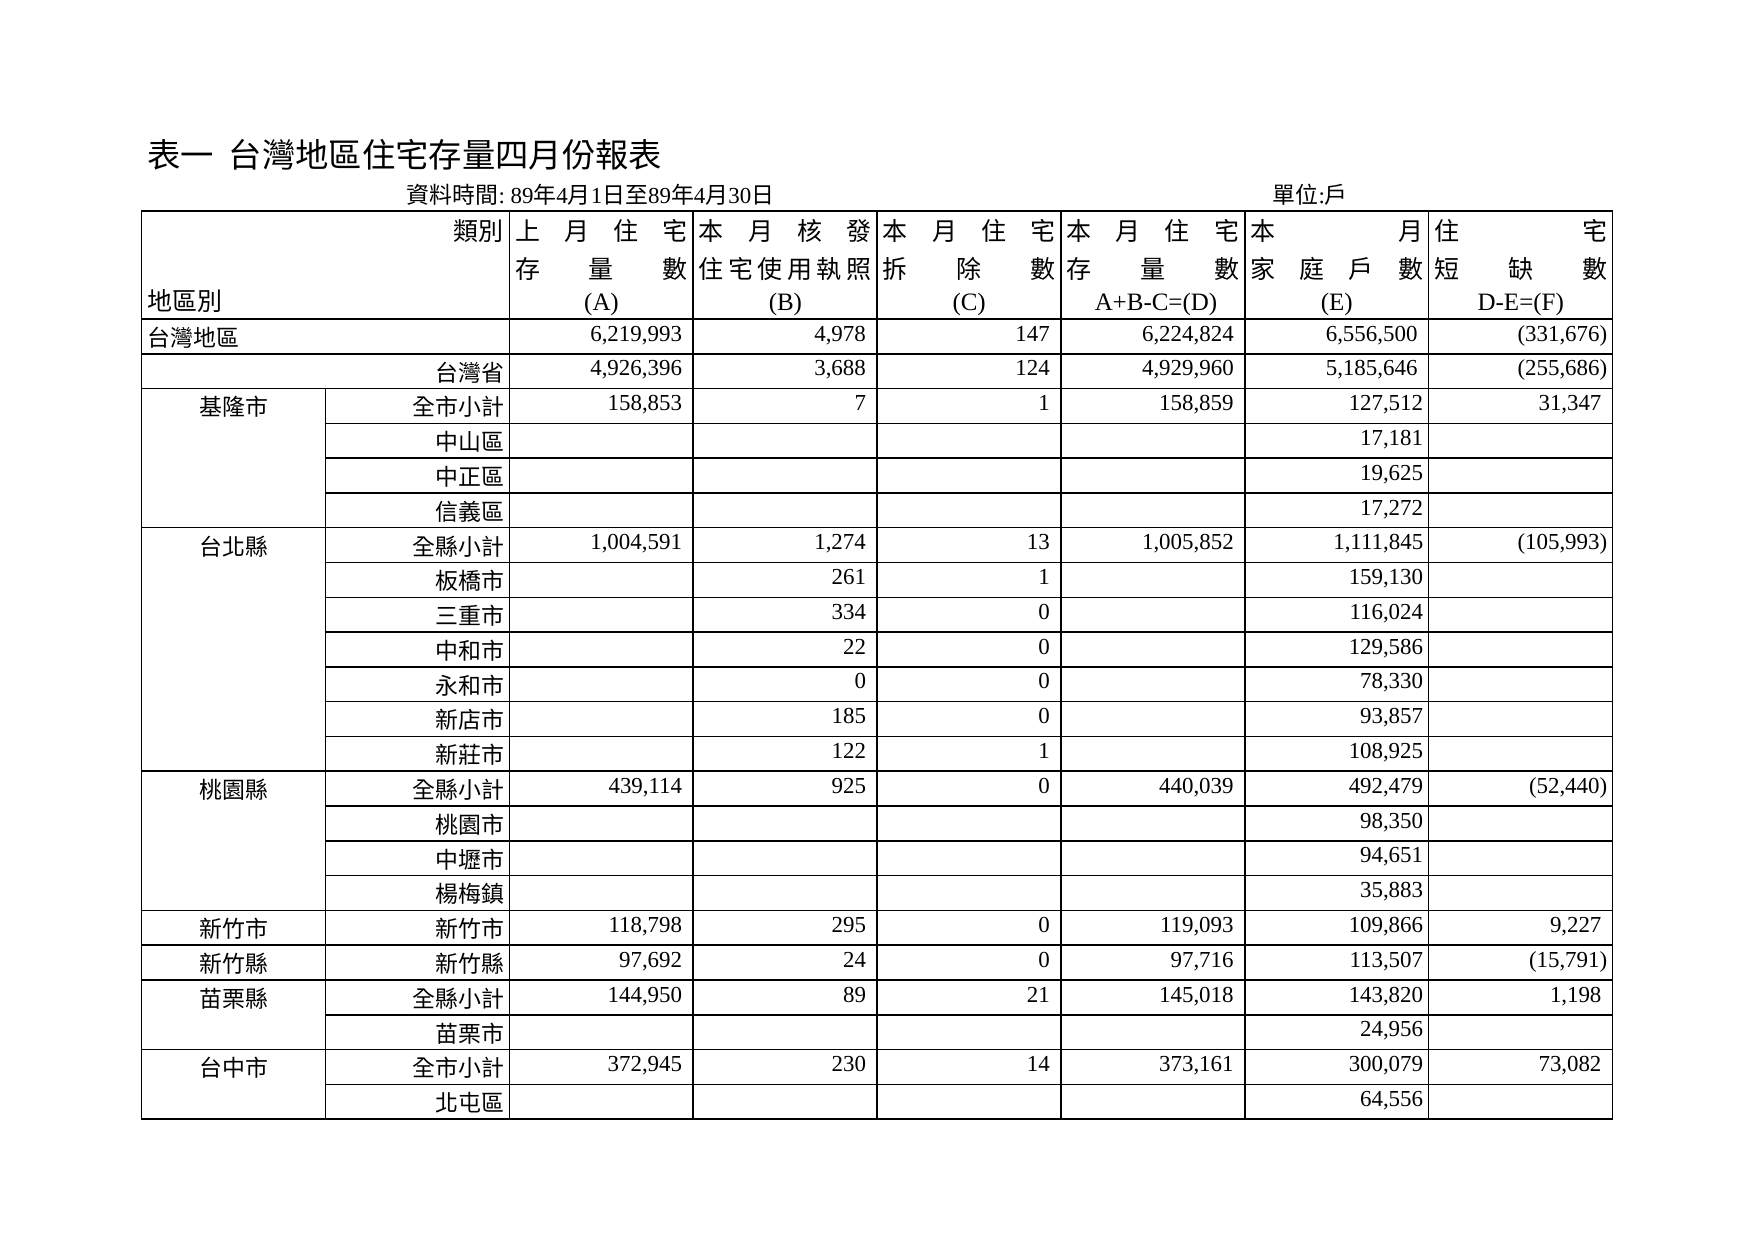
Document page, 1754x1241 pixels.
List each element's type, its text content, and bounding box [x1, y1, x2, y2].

table_cell 新竹市 [142, 911, 325, 944]
table_cell 三重市 [326, 598, 509, 631]
table_cell D-E=(F) [1429, 286, 1612, 318]
table_cell [1429, 737, 1612, 770]
table_cell [510, 1085, 692, 1118]
table_cell 373,161 [1062, 1050, 1244, 1083]
table_cell 永和市 [326, 668, 509, 701]
table_cell 新竹市 [326, 911, 509, 944]
table_cell 97,692 [510, 946, 692, 979]
table_cell 185 [694, 702, 876, 736]
table_cell 21 [878, 981, 1060, 1014]
table_cell 158,859 [1062, 389, 1244, 422]
table_cell 129,586 [1246, 633, 1428, 666]
table_cell 新店市 [326, 702, 509, 736]
table_cell 新竹縣 [326, 946, 509, 979]
table_cell 0 [878, 668, 1060, 701]
table_cell (105,993) [1429, 528, 1612, 562]
table_cell [878, 807, 1060, 840]
table_cell 24,956 [1246, 1016, 1428, 1049]
table_cell 本月住宅 [1062, 212, 1244, 248]
table_cell 全市小計 [326, 389, 509, 422]
table_cell 0 [878, 772, 1060, 805]
table_cell [510, 702, 692, 736]
table_cell [878, 424, 1060, 457]
table_cell 119,093 [1062, 911, 1244, 944]
table_cell [510, 876, 692, 909]
table_cell (A) [510, 286, 692, 318]
table_cell [510, 424, 692, 457]
table_cell A+B-C=(D) [1062, 286, 1244, 318]
table_cell [1429, 633, 1612, 666]
table_cell 資料時間: 89年4月1日至89年4月30日 單位:戶 [142, 177, 1613, 210]
table_cell (255,686) [1429, 355, 1612, 388]
table_cell 信義區 [326, 494, 509, 527]
table_cell 143,820 [1246, 981, 1428, 1014]
table_cell 492,479 [1246, 772, 1428, 805]
table_cell 中山區 [326, 424, 509, 457]
table_cell 122 [694, 737, 876, 770]
table_cell 1,198 [1429, 981, 1612, 1014]
table_cell 本月住宅 [878, 212, 1060, 248]
table_cell 4,978 [694, 320, 876, 353]
table_cell (B) [694, 286, 876, 318]
table_cell [1429, 842, 1612, 875]
table_cell 9,227 [1429, 911, 1612, 944]
table_cell 17,272 [1246, 494, 1428, 527]
table_cell 桃園縣 [142, 772, 325, 909]
table_cell [1429, 424, 1612, 457]
table_cell 1 [878, 563, 1060, 596]
table_cell [1062, 1085, 1244, 1118]
table_cell [694, 1016, 876, 1049]
table_cell 5,185,646 [1246, 355, 1428, 388]
table_cell [1062, 842, 1244, 875]
table_cell 台中市 [142, 1050, 325, 1118]
table_cell 新莊市 [326, 737, 509, 770]
table_cell [1429, 563, 1612, 596]
table_cell [1429, 1085, 1612, 1118]
table_cell 0 [694, 668, 876, 701]
table_cell [1062, 424, 1244, 457]
table_cell 0 [878, 911, 1060, 944]
table_cell 159,130 [1246, 563, 1428, 596]
table_cell [1429, 494, 1612, 527]
table_cell 本月 [1246, 212, 1428, 248]
table_cell 楊梅鎮 [326, 876, 509, 909]
table_cell [1062, 737, 1244, 770]
table_cell 925 [694, 772, 876, 805]
table_cell 6,556,500 [1246, 320, 1428, 353]
table_cell [510, 668, 692, 701]
table_cell 拆除數 [878, 248, 1060, 286]
table_cell 31,347 [1429, 389, 1612, 422]
table_cell 短缺數 [1429, 248, 1612, 286]
table_cell 13 [878, 528, 1060, 562]
table_cell 300,079 [1246, 1050, 1428, 1083]
table_cell [1062, 563, 1244, 596]
table_cell 0 [878, 946, 1060, 979]
table_cell (52,440) [1429, 772, 1612, 805]
table_cell 4,929,960 [1062, 355, 1244, 388]
table_cell 0 [878, 702, 1060, 736]
table_cell 7 [694, 389, 876, 422]
table_cell [510, 563, 692, 596]
table_cell [1062, 598, 1244, 631]
table_cell [1429, 807, 1612, 840]
table_cell [1429, 459, 1612, 492]
table_cell 本月核發 [694, 212, 876, 248]
table_cell 3,688 [694, 355, 876, 388]
table_cell 4,926,396 [510, 355, 692, 388]
table_cell 全市小計 [326, 1050, 509, 1083]
table_cell 64,556 [1246, 1085, 1428, 1118]
table_cell 0 [878, 633, 1060, 666]
table_cell [878, 842, 1060, 875]
table_cell [1429, 1016, 1612, 1049]
table_cell 存量數 [1062, 248, 1244, 286]
table_cell (E) [1246, 286, 1428, 318]
table_cell 台灣地區 [142, 320, 509, 353]
table_cell 桃園市 [326, 807, 509, 840]
table_cell 93,857 [1246, 702, 1428, 736]
table_cell 73,082 [1429, 1050, 1612, 1083]
table_cell 住宅使用執照 [694, 248, 876, 286]
table_cell 118,798 [510, 911, 692, 944]
table_cell [510, 737, 692, 770]
table_cell [510, 807, 692, 840]
table_cell 1 [878, 389, 1060, 422]
table_cell 6,219,993 [510, 320, 692, 353]
table_cell (C) [878, 286, 1060, 318]
table_cell 78,330 [1246, 668, 1428, 701]
table_cell [510, 633, 692, 666]
table_cell 158,853 [510, 389, 692, 422]
table_cell [694, 494, 876, 527]
table_cell 113,507 [1246, 946, 1428, 979]
table_cell 全縣小計 [326, 772, 509, 805]
table_cell (331,676) [1429, 320, 1612, 353]
table_cell [878, 876, 1060, 909]
table_cell [1429, 702, 1612, 736]
table_cell [878, 1016, 1060, 1049]
table_cell 北屯區 [326, 1085, 509, 1118]
table_cell 124 [878, 355, 1060, 388]
table_cell [510, 1016, 692, 1049]
table_cell 295 [694, 911, 876, 944]
table_cell [878, 494, 1060, 527]
table_cell [694, 807, 876, 840]
table_cell [694, 1085, 876, 1118]
table_cell [1062, 668, 1244, 701]
table_cell [1429, 876, 1612, 909]
table_cell 372,945 [510, 1050, 692, 1083]
table_cell [1062, 1016, 1244, 1049]
table_cell [1429, 668, 1612, 701]
table_cell 145,018 [1062, 981, 1244, 1014]
table_cell 440,039 [1062, 772, 1244, 805]
table_header 表一 台灣地區住宅存量四月份報表 [142, 129, 1613, 177]
table_cell 全縣小計 [326, 528, 509, 562]
table_cell 35,883 [1246, 876, 1428, 909]
table_cell 中壢市 [326, 842, 509, 875]
table_cell 108,925 [1246, 737, 1428, 770]
table_cell 新竹縣 [142, 946, 325, 979]
table_cell [694, 459, 876, 492]
table_cell 1,274 [694, 528, 876, 562]
table_cell 1,004,591 [510, 528, 692, 562]
table_cell 中和市 [326, 633, 509, 666]
table_cell 116,024 [1246, 598, 1428, 631]
table_cell 144,950 [510, 981, 692, 1014]
table_cell 1 [878, 737, 1060, 770]
table_cell [878, 459, 1060, 492]
table_cell 94,651 [1246, 842, 1428, 875]
table_cell 6,224,824 [1062, 320, 1244, 353]
table_cell [694, 842, 876, 875]
table_cell 334 [694, 598, 876, 631]
table_cell 1,005,852 [1062, 528, 1244, 562]
table_cell 97,716 [1062, 946, 1244, 979]
table_cell 台灣省 [142, 355, 509, 388]
table_cell (15,791) [1429, 946, 1612, 979]
table_cell 261 [694, 563, 876, 596]
table_cell 98,350 [1246, 807, 1428, 840]
table_cell 存量數 [510, 248, 692, 286]
table_cell 苗栗市 [326, 1016, 509, 1049]
table_cell [1062, 876, 1244, 909]
table_cell [878, 1085, 1060, 1118]
table_cell 14 [878, 1050, 1060, 1083]
table_cell [1062, 633, 1244, 666]
table_cell [1062, 702, 1244, 736]
table_cell [510, 842, 692, 875]
table_cell 24 [694, 946, 876, 979]
table_cell 苗栗縣 [142, 981, 325, 1049]
table_cell 109,866 [1246, 911, 1428, 944]
table_cell 0 [878, 598, 1060, 631]
table_cell 家庭戶數 [1246, 248, 1428, 286]
table_cell 17,181 [1246, 424, 1428, 457]
table_cell 基隆市 [142, 389, 325, 527]
table_cell 1,111,845 [1246, 528, 1428, 562]
table_cell 住宅 [1429, 212, 1612, 248]
table_cell [1062, 459, 1244, 492]
table_cell 22 [694, 633, 876, 666]
table_cell 上月住宅 [510, 212, 692, 248]
table_cell 89 [694, 981, 876, 1014]
table_cell 147 [878, 320, 1060, 353]
table_cell 127,512 [1246, 389, 1428, 422]
table_cell 中正區 [326, 459, 509, 492]
table_cell [1062, 807, 1244, 840]
table_cell [694, 424, 876, 457]
table_cell 439,114 [510, 772, 692, 805]
table_cell 台北縣 [142, 528, 325, 770]
table_cell 板橋市 [326, 563, 509, 596]
table_cell [1062, 494, 1244, 527]
table_cell 19,625 [1246, 459, 1428, 492]
table_cell [510, 494, 692, 527]
table_cell 全縣小計 [326, 981, 509, 1014]
table_cell [510, 598, 692, 631]
table_cell [694, 876, 876, 909]
table_cell 230 [694, 1050, 876, 1083]
table_cell [510, 459, 692, 492]
table_cell [1429, 598, 1612, 631]
table_cell 類別 地區別 [142, 212, 509, 318]
